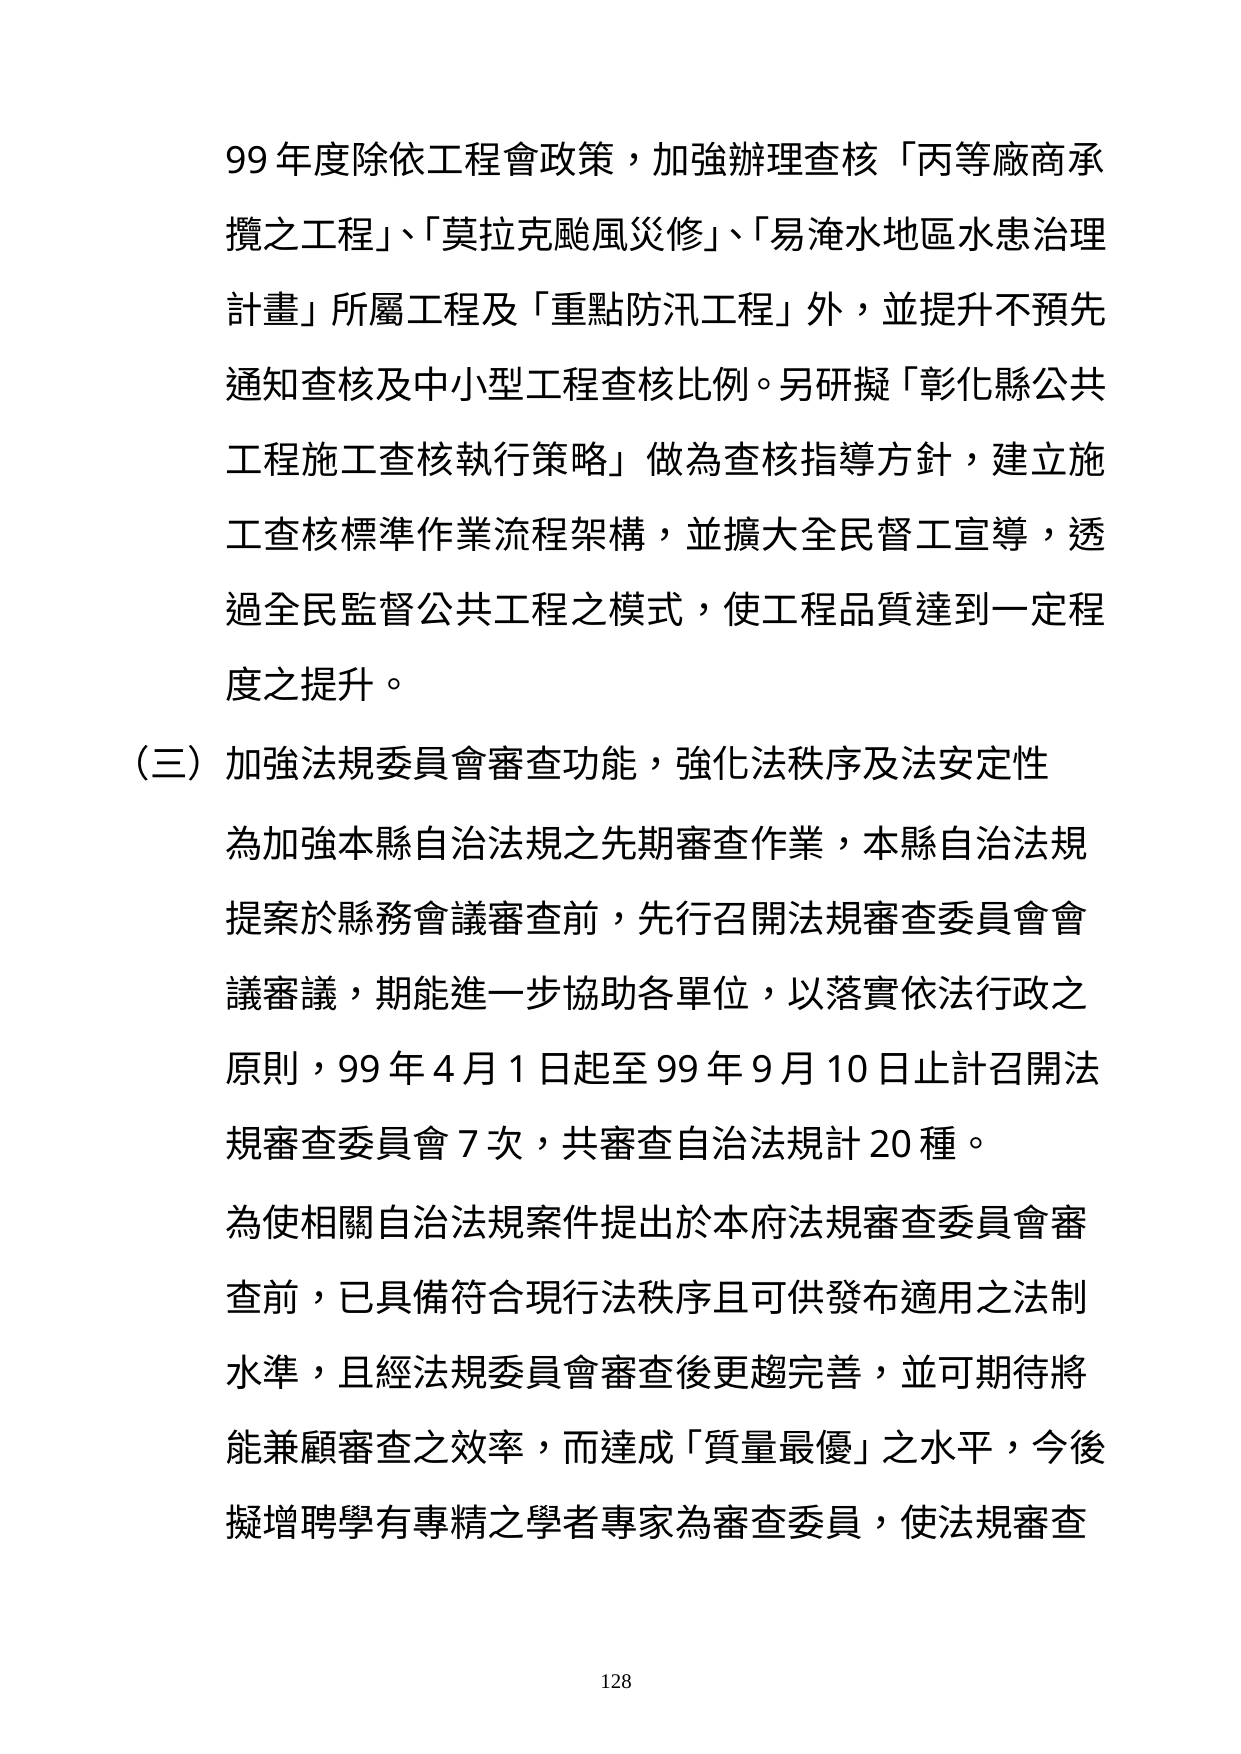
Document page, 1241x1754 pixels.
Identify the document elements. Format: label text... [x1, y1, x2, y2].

text 99年度除依工程會政策，加強辦理查核「丙等廠商承攬之工程」、「莫拉克颱風災修」、「易淹水地區水患治理計畫」所屬工程及「重點防汛工程」外，並提升不預先通知查核及中小型工程查核比例。另研擬「彰化縣公共工程施工查核執行策略」做為查核指導方針，建立施工查核標準作業流程架構，並擴大全民督工宣導，透過全民監督公共工程之模式，使工程品質達到一定程度之提升。 [225, 120, 1106, 720]
text （三）加強法規委員會審查功能，強化法秩序及法安定性 [112, 724, 1106, 799]
text 為加強本縣自治法規之先期審查作業，本縣自治法規提案於縣務會議審查前，先行召開法規審查委員會會議審議，期能進一步協助各單位，以落實依法行政之原則，99年4月1日起至99年9月10日止計召開法規審查委員會7次，共審查自治法規計20種。 [225, 803, 1106, 1178]
text 為使相關自治法規案件提出於本府法規審查委員會審查前，已具備符合現行法秩序且可供發布適用之法制水準，且經法規委員會審查後更趨完善，並可期待將能兼顧審查之效率，而達成「質量最優」之水平，今後擬增聘學有專精之學者專家為審查委員，使法規審查 [225, 1182, 1106, 1557]
